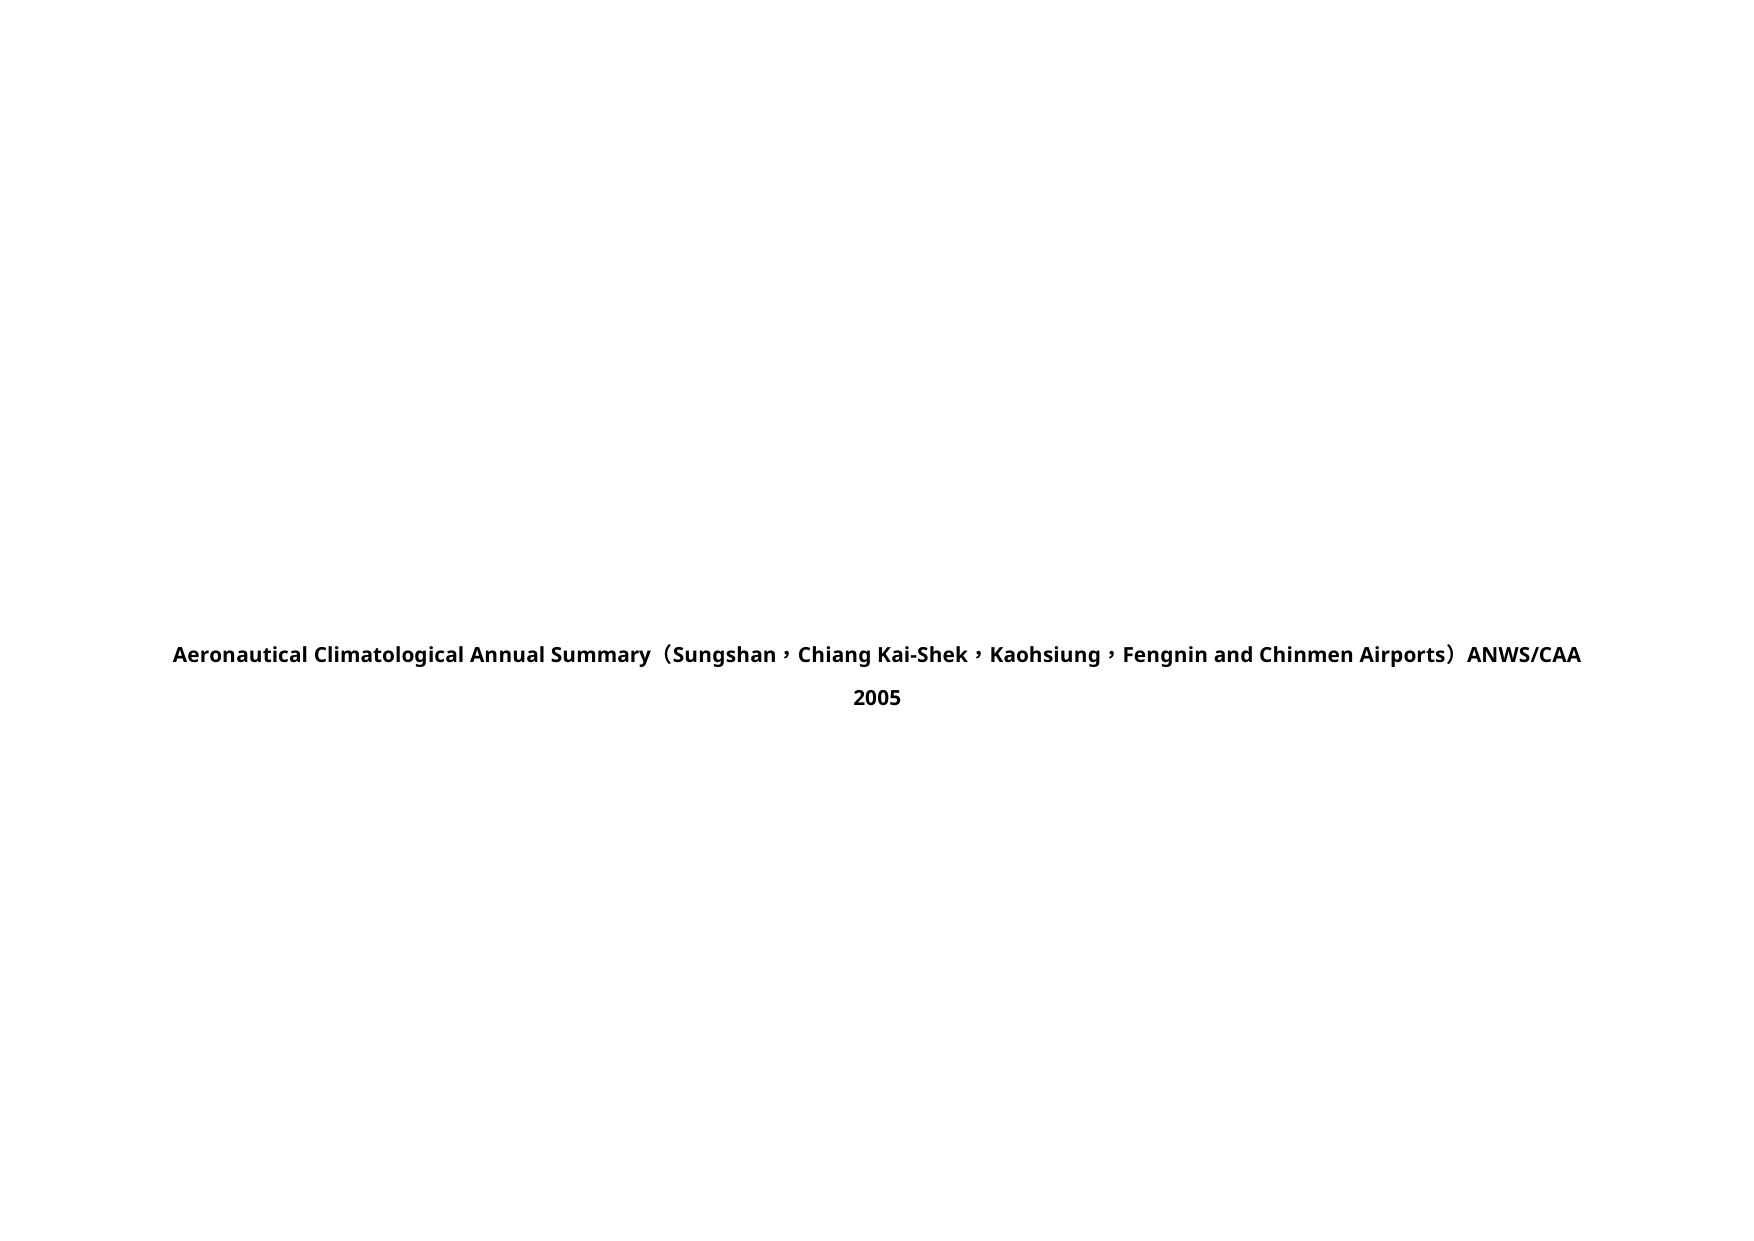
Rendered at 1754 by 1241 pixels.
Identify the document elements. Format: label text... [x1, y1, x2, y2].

text Aeronautical Climatological Annual Summary（Sungshan，Chiang Kai-Shek，Kaohsiung，Fengnin and Chinmen Airports）ANWS/CAA 2005 [167, 638, 1587, 711]
